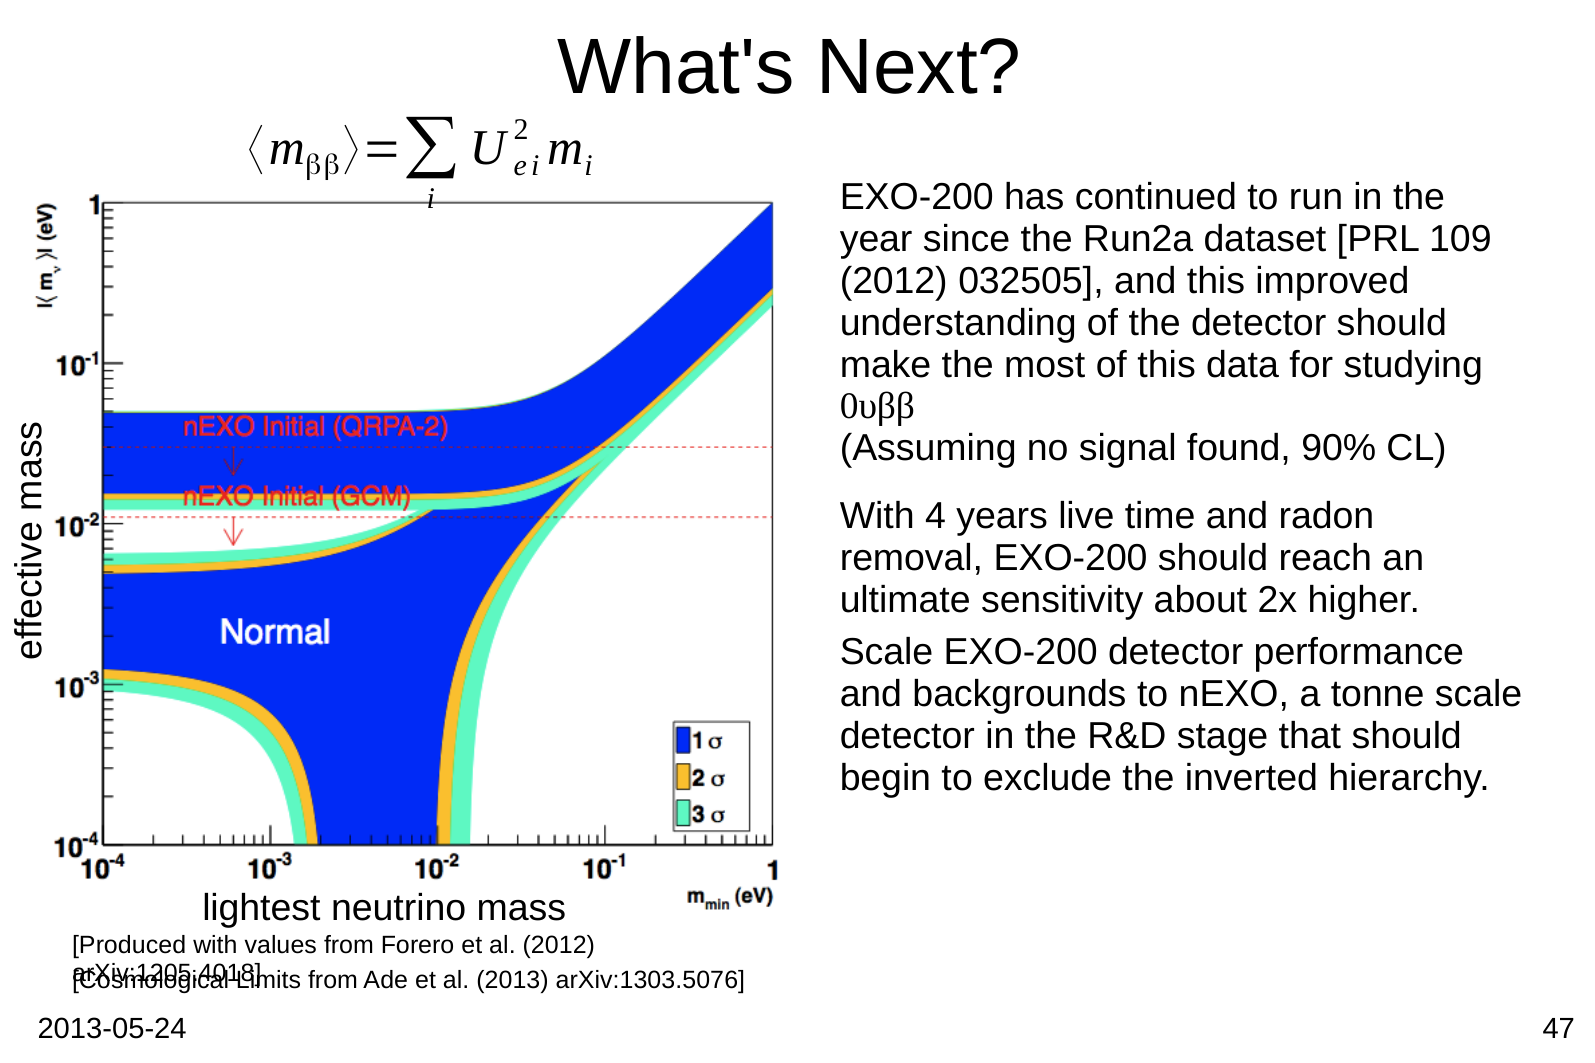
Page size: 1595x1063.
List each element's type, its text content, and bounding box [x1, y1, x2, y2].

text_box (Assuming no signal found, 90% CL) [825, 419, 1538, 472]
text_box lightest neutrino mass [187, 879, 644, 932]
text_box EXO-200 has continued to run in the year since the Run2a dataset [PRL 109 (2012) 032505], and this improved understanding of the detector should make the most of this data for studying 0υββ [825, 167, 1538, 409]
text_box [Cosmological Limits from Ade et al. (2013) arXiv:1303.5076] [57, 958, 808, 1007]
picture [28, 189, 788, 919]
text_box With 4 years live time and radon removal, EXO-200 should reach an ultimate sensitivity about 2x higher. [825, 487, 1538, 615]
chart [240, 112, 601, 215]
text_box effective mass [0, 375, 53, 676]
title What's Next? [79, 19, 1501, 113]
text_box [Produced with values from Forero et al. (2012) arXiv:1205.4018] [57, 922, 808, 958]
text_box Scale EXO-200 detector performance and backgrounds to nEXO, a tonne scale detector in the R&D stage that should begin to exclude the inverted hierarchy. [825, 623, 1538, 826]
